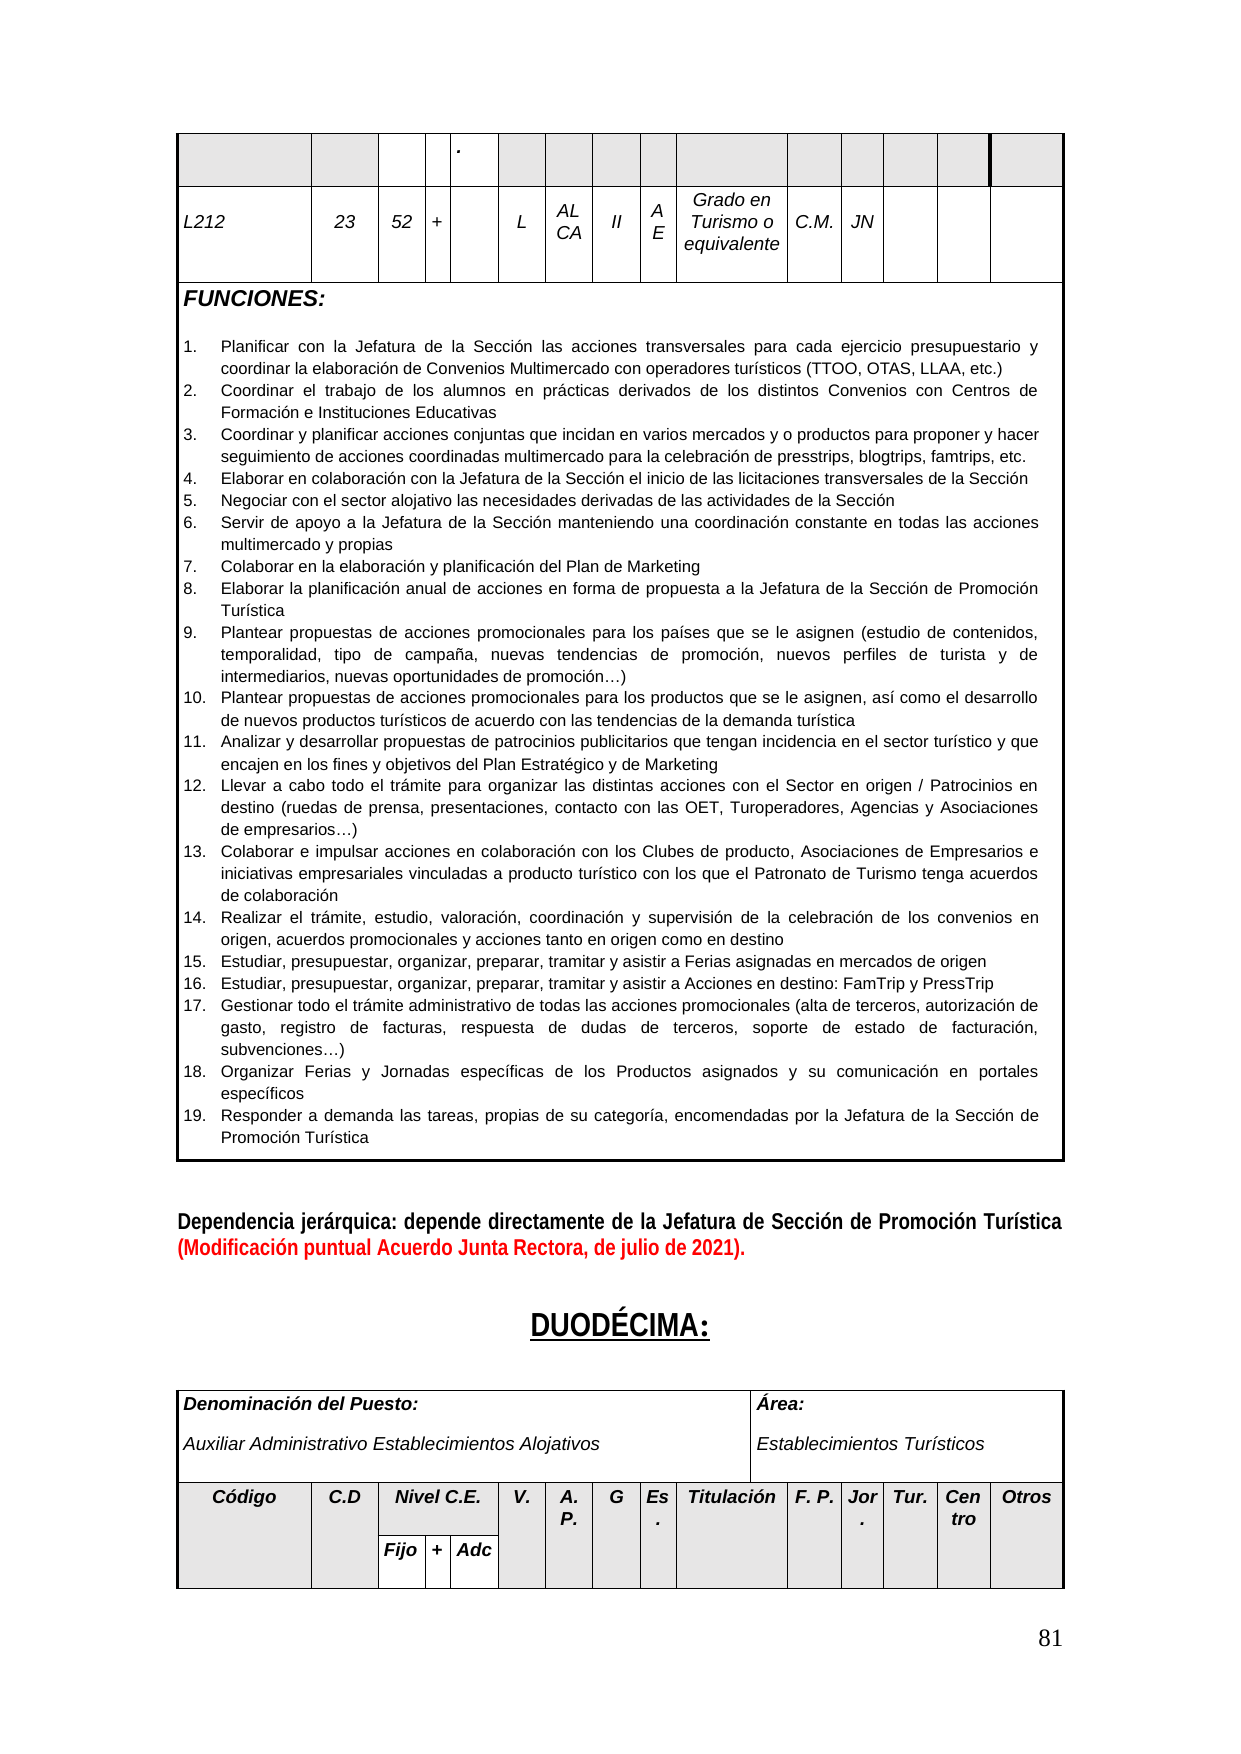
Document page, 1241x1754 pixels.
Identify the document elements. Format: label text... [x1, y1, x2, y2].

table_cell [379, 134, 425, 186]
table_cell Código [179, 1483, 311, 1588]
table_cell Jor. [842, 1483, 883, 1588]
table_cell L212 [179, 187, 311, 282]
table_cell Establecimientos Turísticos [751, 1430, 1062, 1482]
table_cell + [426, 187, 450, 282]
table_cell [426, 134, 450, 186]
table_header Área: [751, 1391, 1062, 1430]
table_cell C.D [312, 1483, 378, 1588]
table_cell [884, 187, 937, 282]
table_cell Titulación [677, 1483, 787, 1588]
table_cell JN [842, 187, 883, 282]
table_cell Nivel C.E. [379, 1483, 498, 1535]
table_cell ALCA [546, 187, 592, 282]
table_cell A. P. [546, 1483, 592, 1588]
table_cell Fijo [379, 1536, 425, 1588]
table_cell F. P. [788, 1483, 841, 1588]
table_header Denominación del Puesto: [179, 1391, 750, 1430]
text DUODÉCIMA: [177, 1306, 1063, 1344]
table_cell Otros [991, 1483, 1062, 1588]
table_cell [451, 187, 498, 282]
table_cell Grado en Turismo o equivalente [677, 187, 787, 282]
table_cell Es. [641, 1483, 676, 1588]
table_cell Tur. [884, 1483, 937, 1588]
table_cell FUNCIONES: Planificar con la Jefatura de la Sección las acciones transversales para cada ejercicio presupuestario y coordinar la elaboración de Convenios Multimercado con operadores turísticos (TTOO, OTAS, LLAA, etc.) Coordinar el trabajo de los alumnos en prácticas derivados de los distintos Convenios con Centros de Formación e Instituciones Educativas Coordinar y planificar acciones conjuntas que incidan en varios mercados y o productos para proponer y hacer seguimiento de acciones coordinadas multimercado para la celebración de presstrips, blogtrips, famtrips, etc. Elaborar en colaboración con la Jefatura de la Sección el inicio de las licitaciones transversales de la Sección Negociar con el sector alojativo las necesidades derivadas de las actividades de la Sección Servir de apoyo a la Jefatura de la Sección manteniendo una coordinación constante en todas las acciones multimercado y propias Colaborar en la elaboración y planificación del Plan de Marketing Elaborar la planificación anual de acciones en forma de propuesta a la Jefatura de la Sección de Promoción Turística Plantear propuestas de acciones promocionales para los países que se le asignen (estudio de contenidos, temporalidad, tipo de campaña, nuevas tendencias de promoción, nuevos perfiles de turista y de intermediarios, nuevas oportunidades de promoción…) Plantear propuestas de acciones promocionales para los productos que se le asignen, así como el desarrollo de nuevos productos turísticos de acuerdo con las tendencias de la demanda turística Analizar y desarrollar propuestas de patrocinios publicitarios que tengan incidencia en el sector turístico y que encajen en los fines y objetivos del Plan Estratégico y de Marketing Llevar a cabo todo el trámite para organizar las distintas acciones con el Sector en origen / Patrocinios en destino (ruedas de prensa, presentaciones, contacto con las OET, Turoperadores, Agencias y Asociaciones de empresarios…) Colaborar e impulsar acciones en colaboración con los Clubes de producto, Asociaciones de Empresarios e iniciativas empresariales vinculadas a producto turístico con los que el Patronato de Turismo tenga acuerdos de colaboración Realizar el trámite, estudio, valoración, coordinación y supervisión de la celebración de los convenios en origen, acuerdos promocionales y acciones tanto en origen como en destino Estudiar, presupuestar, organizar, preparar, tramitar y asistir a Ferias asignadas en mercados de origen Estudiar, presupuestar, organizar, preparar, tramitar y asistir a Acciones en destino: FamTrip y PressTrip Gestionar todo el trámite administrativo de todas las acciones promocionales (alta de terceros, autorización de gasto, registro de facturas, respuesta de dudas de terceros, soporte de estado de facturación, subvenciones…) Organizar Ferias y Jornadas específicas de los Productos asignados y su comunicación en portales específicos Responder a demanda las tareas, propias de su categoría, encomendadas por la Jefatura de la Sección de Promoción Turística [179, 283, 1062, 1159]
table_cell C.M. [788, 187, 841, 282]
table_cell 52 [379, 187, 425, 282]
table_cell AE [641, 187, 676, 282]
table_cell Centro [938, 1483, 990, 1588]
table_cell G [593, 1483, 640, 1588]
table_cell V. [499, 1483, 545, 1588]
text Dependencia jerárquica: depende directamente de la Jefatura de Sección de Promoción Turística (Modificación puntual Acuerdo Junta Rectora, de julio de 2021). [177, 1208, 1063, 1260]
table_cell Adc [451, 1536, 498, 1588]
table_cell 23 [312, 187, 378, 282]
table_cell [991, 187, 1062, 282]
table_cell + [426, 1536, 450, 1588]
table_cell II [593, 187, 640, 282]
table_cell [992, 134, 1062, 186]
table_cell L [499, 187, 545, 282]
table_cell . [451, 134, 498, 186]
table_cell Auxiliar Administrativo Establecimientos Alojativos [179, 1430, 750, 1482]
table_cell [938, 187, 990, 282]
